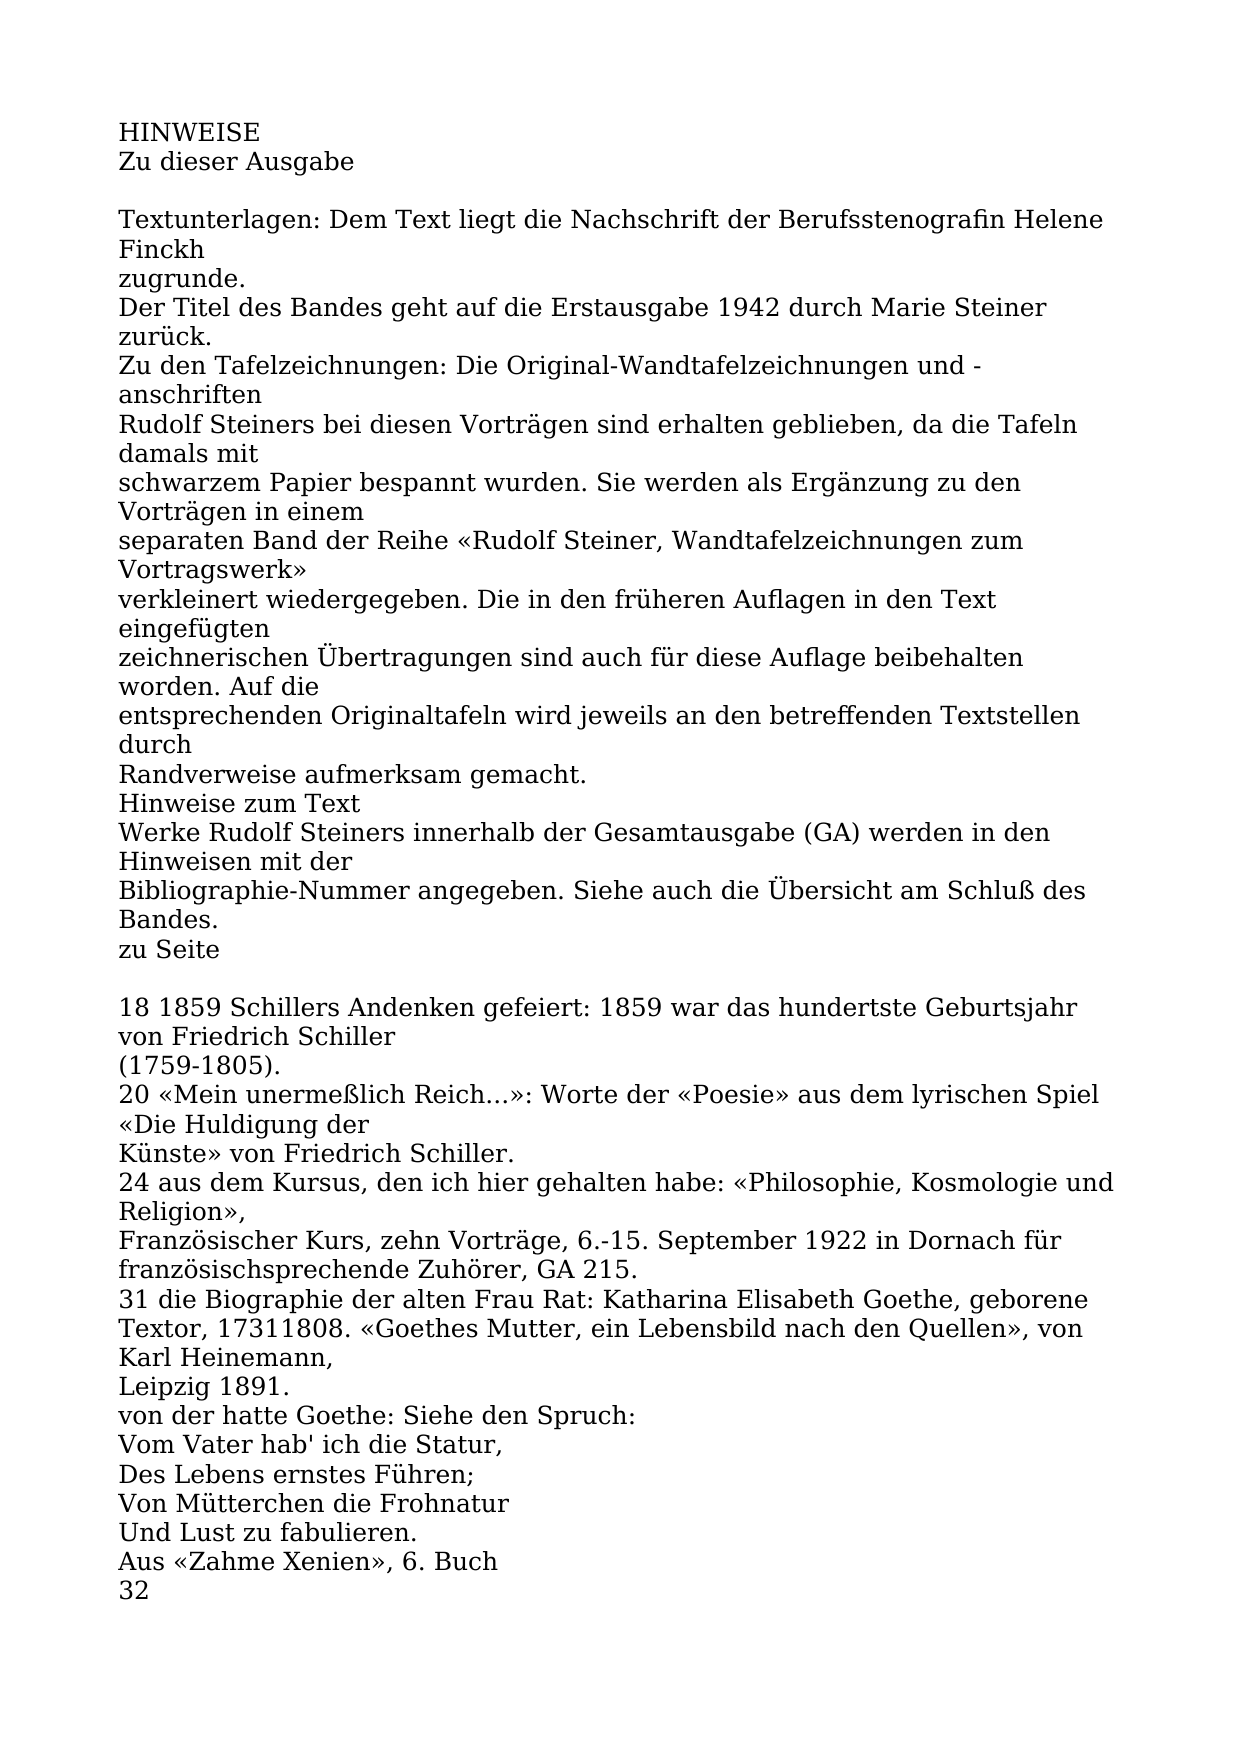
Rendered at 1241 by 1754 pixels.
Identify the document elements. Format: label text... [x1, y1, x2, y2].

text Textunterlagen: Dem Text liegt die Nachschrift der Berufsstenografin Helene Finckh [118, 206, 1122, 264]
text verkleinert wiedergegeben. Die in den früheren Auflagen in den Text eingefügten [118, 585, 1122, 643]
text 32 [118, 1576, 1122, 1606]
text Rudolf Steiners bei diesen Vorträgen sind erhalten geblieben, da die Tafeln damals mit [118, 410, 1122, 468]
text HINWEISE [118, 118, 1122, 147]
text 31 die Biographie der alten Frau Rat: Katharina Elisabeth Goethe, geborene Textor, 17311808. «Goethes Mutter, ein Lebensbild nach den Quellen», von Karl Heinemann, [118, 1285, 1122, 1372]
text 24 aus dem Kursus, den ich hier gehalten habe: «Philosophie, Kosmologie und Religion», [118, 1168, 1122, 1226]
text Des Lebens ernstes Führen; [118, 1460, 1122, 1489]
text von der hatte Goethe: Siehe den Spruch: [118, 1401, 1122, 1431]
text entsprechenden Originaltafeln wird jeweils an den betreffenden Textstellen durch [118, 701, 1122, 760]
text Vom Vater hab' ich die Statur, [118, 1431, 1122, 1460]
text Französischer Kurs, zehn Vorträge, 6.-15. September 1922 in Dornach für [118, 1226, 1122, 1256]
text Leipzig 1891. [118, 1372, 1122, 1401]
text 18 1859 Schillers Andenken gefeiert: 1859 war das hundertste Geburtsjahr von Friedrich Schiller [118, 993, 1122, 1051]
text französischsprechende Zuhörer, GA 215. [118, 1256, 1122, 1285]
text Von Mütterchen die Frohnatur [118, 1489, 1122, 1518]
text Und Lust zu fabulieren. [118, 1518, 1122, 1547]
text Zu dieser Ausgabe [118, 147, 1122, 176]
text Bibliographie-Nummer angegeben. Siehe auch die Übersicht am Schluß des Bandes. [118, 876, 1122, 935]
text schwarzem Papier bespannt wurden. Sie werden als Ergänzung zu den Vorträgen in einem [118, 468, 1122, 526]
text 20 «Mein unermeßlich Reich...»: Worte der «Poesie» aus dem lyrischen Spiel «Die Huldigung der [118, 1081, 1122, 1139]
text Randverweise aufmerksam gemacht. [118, 760, 1122, 789]
text zeichnerischen Übertragungen sind auch für diese Auflage beibehalten worden. Auf die [118, 643, 1122, 701]
text Werke Rudolf Steiners innerhalb der Gesamtausgabe (GA) werden in den Hinweisen mit der [118, 818, 1122, 876]
text separaten Band der Reihe «Rudolf Steiner, Wandtafelzeichnungen zum Vortragswerk» [118, 526, 1122, 585]
text Hinweise zum Text [118, 789, 1122, 818]
text Zu den Tafelzeichnungen: Die Original-Wandtafelzeichnungen und -anschriften [118, 351, 1122, 410]
text (1759-1805). [118, 1051, 1122, 1081]
text zugrunde. [118, 264, 1122, 293]
text Aus «Zahme Xenien», 6. Buch [118, 1547, 1122, 1576]
text Künste» von Friedrich Schiller. [118, 1139, 1122, 1168]
text zu Seite [118, 935, 1122, 964]
text Der Titel des Bandes geht auf die Erstausgabe 1942 durch Marie Steiner zurück. [118, 293, 1122, 351]
